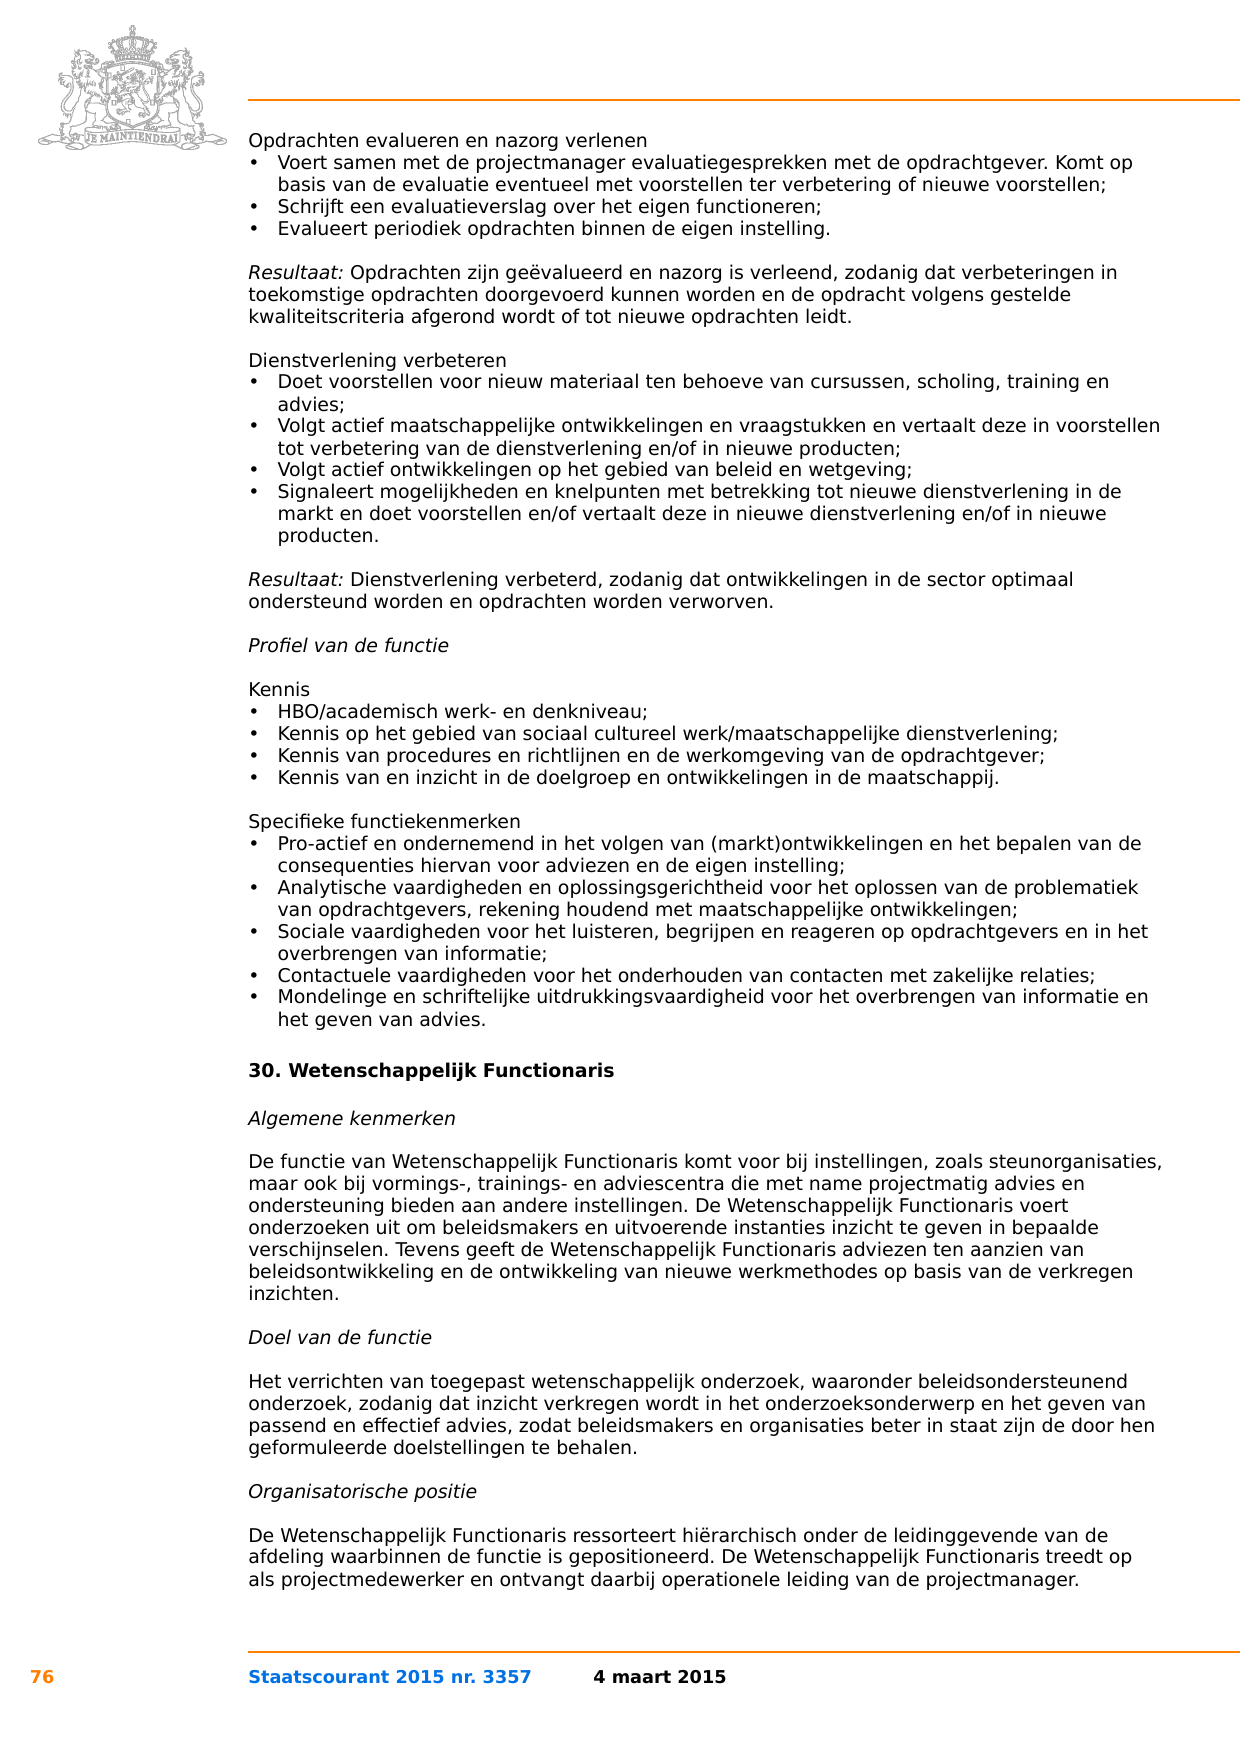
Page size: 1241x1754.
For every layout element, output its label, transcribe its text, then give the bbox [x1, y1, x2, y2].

text Het verrichten van toegepast wetenschappelijk onderzoek, waaronder beleidsondersteunend onderzoek, zodanig dat inzicht verkregen wordt in het onderzoeksonderwerp en het geven van passend en effectief advies, zodat beleidsmakers en organisaties beter in staat zijn de door hen geformuleerde doelstellingen te behalen. [248, 1371, 1163, 1459]
text Specifieke functiekenmerken [248, 811, 1163, 833]
text • Kennis op het gebied van sociaal cultureel werk/maatschappelijke dienstverlening; [248, 723, 1163, 745]
text • Evalueert periodiek opdrachten binnen de eigen instelling. [248, 218, 1163, 240]
text Opdrachten evalueren en nazorg verlenen [248, 130, 1163, 152]
text • Sociale vaardigheden voor het luisteren, begrijpen en reageren op opdrachtgevers en in het overbrengen van informatie; [248, 921, 1163, 964]
text Dienstverlening verbeteren [248, 349, 1163, 371]
text • Volgt actief maatschappelijke ontwikkelingen en vraagstukken en vertaalt deze in voorstellen tot verbetering van de dienstverlening en/of in nieuwe producten; [248, 415, 1163, 459]
text • HBO/academisch werk- en denkniveau; [248, 701, 1163, 723]
picture [38, 25, 227, 150]
text • Voert samen met de projectmanager evaluatiegesprekken met de opdrachtgever. Komt op basis van de evaluatie eventueel met voorstellen ter verbetering of nieuwe voorstellen; [248, 152, 1163, 196]
text • Pro-actief en ondernemend in het volgen van (markt)ontwikkelingen en het bepalen van de consequenties hiervan voor adviezen en de eigen instelling; [248, 833, 1163, 877]
text Organisatorische positie [248, 1481, 1163, 1503]
text De functie van Wetenschappelijk Functionaris komt voor bij instellingen, zoals steunorganisaties, maar ook bij vormings-, trainings- en adviescentra die met name projectmatig advies en ondersteuning bieden aan andere instellingen. De Wetenschappelijk Functionaris voert onderzoeken uit om beleidsmakers en uitvoerende instanties inzicht te geven in bepaalde verschijnselen. Tevens geeft de Wetenschappelijk Functionaris adviezen ten aanzien van beleidsontwikkeling en de ontwikkeling van nieuwe werkmethodes op basis van de verkregen inzichten. [248, 1151, 1163, 1305]
text Algemene kenmerken [248, 1107, 1163, 1129]
text Doel van de functie [248, 1327, 1163, 1349]
text Resultaat: Opdrachten zijn geëvalueerd en nazorg is verleend, zodanig dat verbeteringen in toekomstige opdrachten doorgevoerd kunnen worden en de opdracht volgens gestelde kwaliteitscriteria afgerond wordt of tot nieuwe opdrachten leidt. [248, 262, 1163, 328]
text Resultaat: Dienstverlening verbeterd, zodanig dat ontwikkelingen in de sector optimaal ondersteund worden en opdrachten worden verworven. [248, 569, 1163, 613]
text • Signaleert mogelijkheden en knelpunten met betrekking tot nieuwe dienstverlening in de markt en doet voorstellen en/of vertaalt deze in nieuwe dienstverlening en/of in nieuwe producten. [248, 481, 1163, 547]
text • Analytische vaardigheden en oplossingsgerichtheid voor het oplossen van de problematiek van opdrachtgevers, rekening houdend met maatschappelijke ontwikkelingen; [248, 877, 1163, 921]
text • Kennis van en inzicht in de doelgroep en ontwikkelingen in de maatschappij. [248, 767, 1163, 789]
text Profiel van de functie [248, 635, 1163, 657]
text • Kennis van procedures en richtlijnen en de werkomgeving van de opdrachtgever; [248, 745, 1163, 767]
text • Mondelinge en schriftelijke uitdrukkingsvaardigheid voor het overbrengen van informatie en het geven van advies. [248, 986, 1163, 1030]
text • Doet voorstellen voor nieuw materiaal ten behoeve van cursussen, scholing, training en advies; [248, 371, 1163, 415]
text • Schrijft een evaluatieverslag over het eigen functioneren; [248, 196, 1163, 218]
text • Volgt actief ontwikkelingen op het gebied van beleid en wetgeving; [248, 459, 1163, 481]
text • Contactuele vaardigheden voor het onderhouden van contacten met zakelijke relaties; [248, 964, 1163, 986]
subtitle 30. Wetenschappelijk Functionaris [248, 1060, 1163, 1082]
text De Wetenschappelijk Functionaris ressorteert hiërarchisch onder de leidinggevende van de afdeling waarbinnen de functie is gepositioneerd. De Wetenschappelijk Functionaris treedt op als projectmedewerker en ontvangt daarbij operationele leiding van de projectmanager. [248, 1524, 1163, 1590]
text Kennis [248, 679, 1163, 701]
